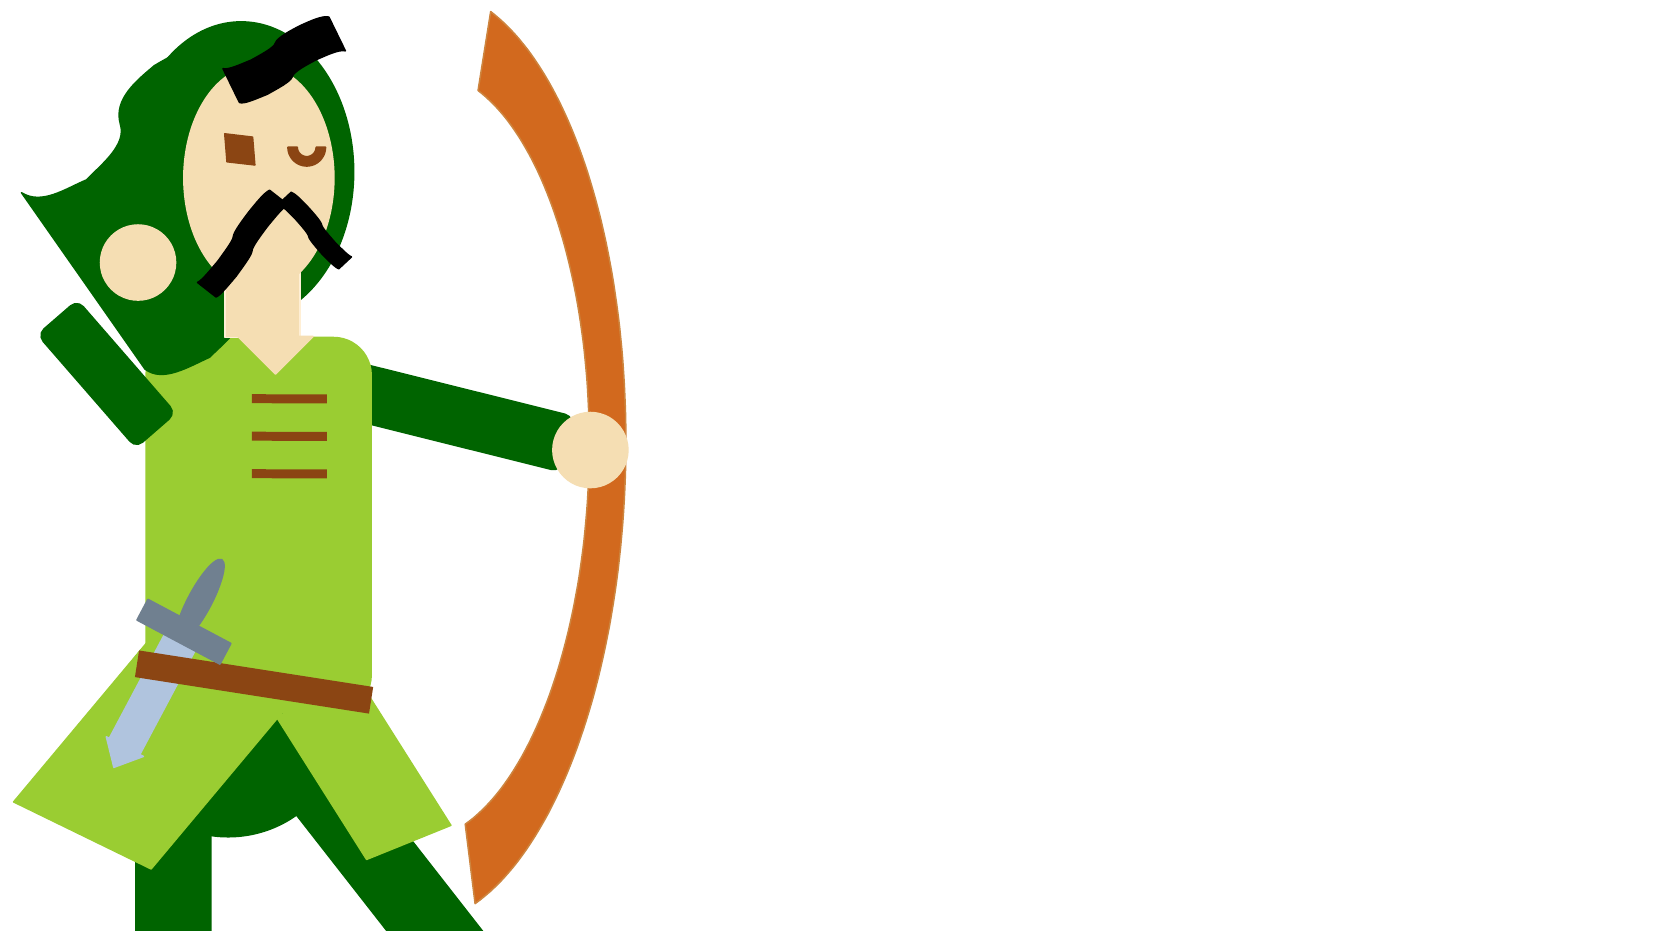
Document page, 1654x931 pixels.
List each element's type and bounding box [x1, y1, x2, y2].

text_box [21, 11, 628, 904]
text_box [13, 653, 483, 931]
